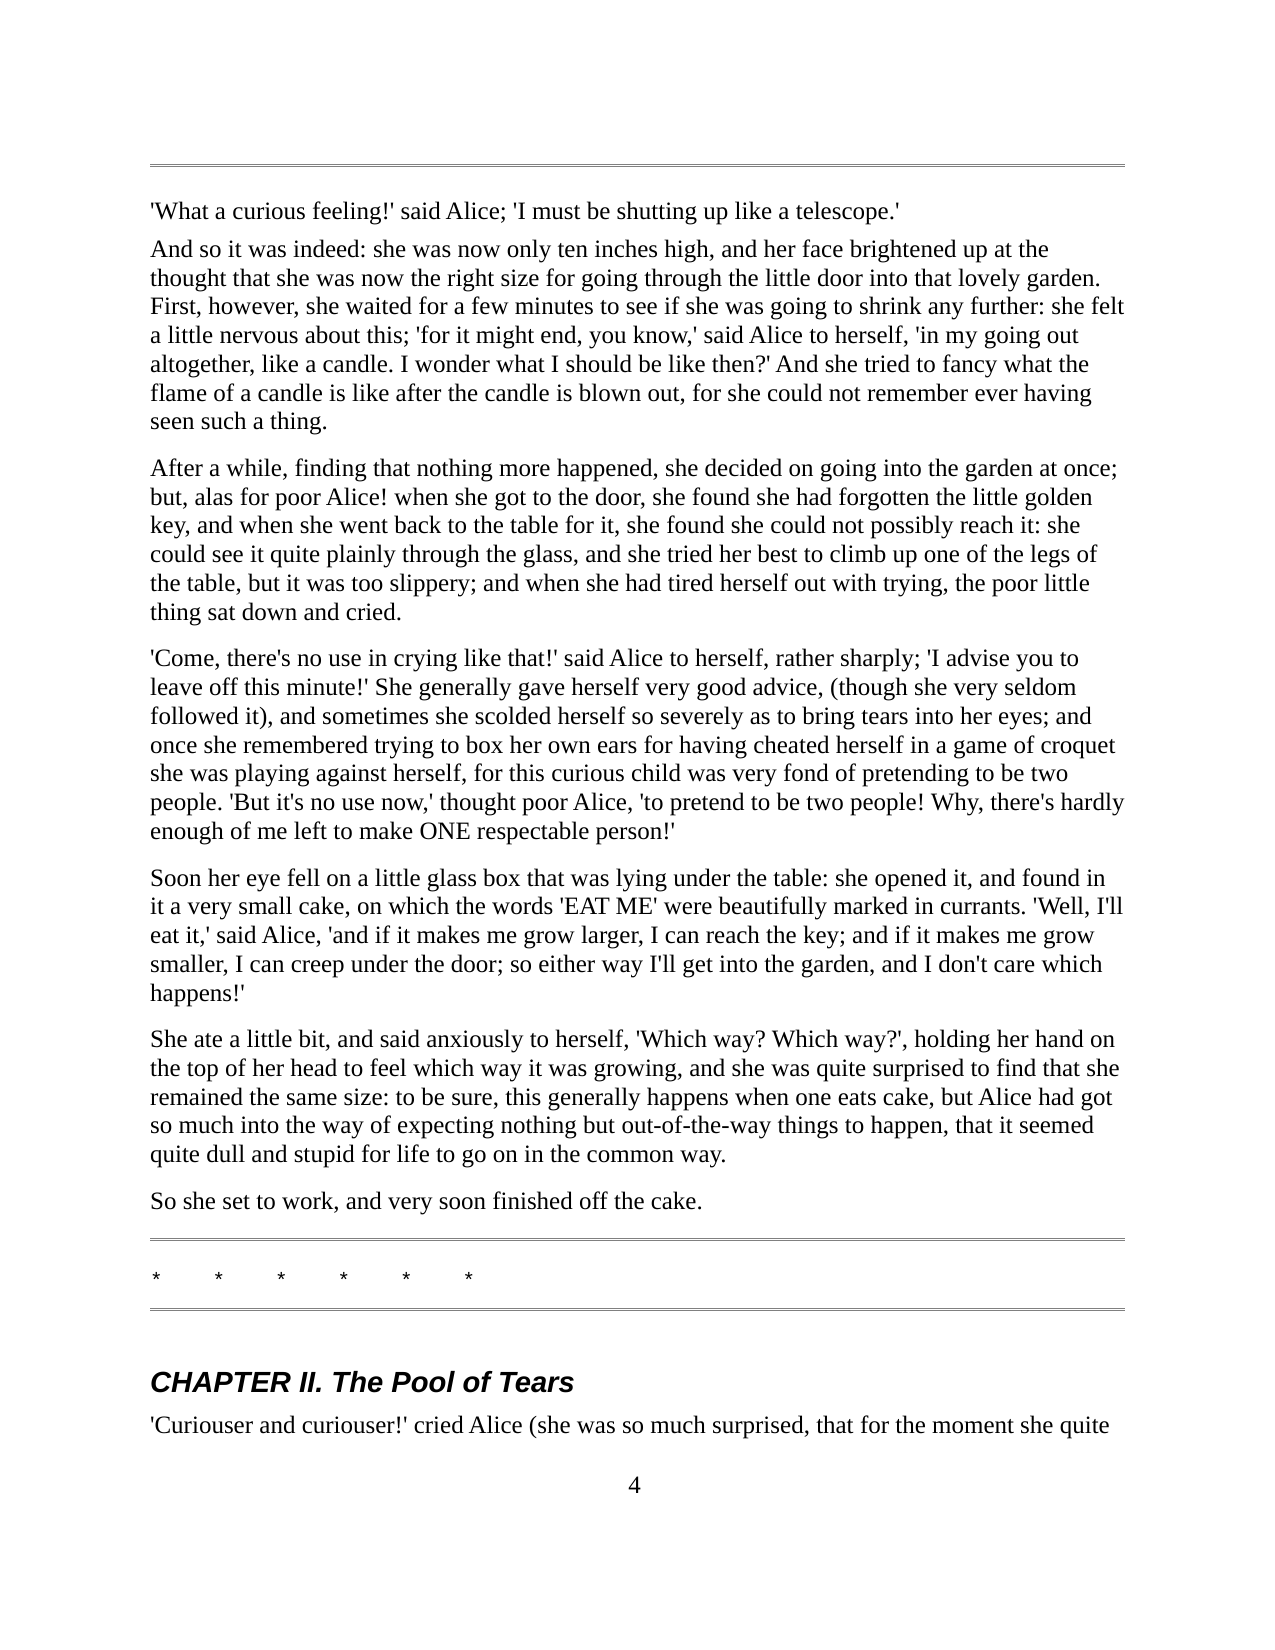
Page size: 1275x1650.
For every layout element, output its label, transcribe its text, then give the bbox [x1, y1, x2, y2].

text And so it was indeed: she was now only ten inches high, and her face brightened up at the thought that she was now the right size for going through the little door into that lovely garden. First, however, she waited for a few minutes to see if she was going to shrink any further: she felt a little nervous about this; 'for it might end, you know,' said Alice to herself, 'in my going out altogether, like a candle. I wonder what I should be like then?' And she tried to fancy what the flame of a candle is like after the candle is blown out, for she could not remember ever having seen such a thing. [150, 234, 1125, 435]
text After a while, finding that nothing more happened, she decided on going into the garden at once; but, alas for poor Alice! when she got to the door, she found she had forgotten the little golden key, and when she went back to the table for it, she found she could not possibly reach it: she could see it quite plainly through the glass, and she tried her best to climb up one of the legs of the table, but it was too slippery; and when she had tired herself out with trying, the poor little thing sat down and cried. [150, 453, 1125, 626]
text 'What a curious feeling!' said Alice; 'I must be shutting up like a telescope.' [150, 196, 1125, 225]
subtitle CHAPTER II. The Pool of Tears [150, 1364, 1125, 1398]
text So she set to work, and very soon finished off the cake. [150, 1186, 1125, 1215]
text * * * * * * [150, 1270, 1125, 1293]
text She ate a little bit, and said anxiously to herself, 'Which way? Which way?', holding her hand on the top of her head to feel which way it was growing, and she was quite surprised to find that she remained the same size: to be sure, this generally happens when one eats cake, but Alice had got so much into the way of expecting nothing but out-of-the-way things to happen, that it seemed quite dull and stupid for life to go on in the common way. [150, 1024, 1125, 1168]
text 'Come, there's no use in crying like that!' said Alice to herself, rather sharply; 'I advise you to leave off this minute!' She generally gave herself very good advice, (though she very seldom followed it), and sometimes she scolded herself so severely as to bring tears into her eyes; and once she remembered trying to box her own ears for having cheated herself in a game of croquet she was playing against herself, for this curious child was very fond of pretending to be two people. 'But it's no use now,' thought poor Alice, 'to pretend to be two people! Why, there's hardly enough of me left to make ONE respectable person!' [150, 643, 1125, 845]
text 'Curiouser and curiouser!' cried Alice (she was so much surprised, that for the moment she quite [150, 1411, 1125, 1439]
text Soon her eye fell on a little glass box that was lying under the table: she opened it, and found in it a very small cake, on which the words 'EAT ME' were beautifully marked in currants. 'Well, I'll eat it,' said Alice, 'and if it makes me grow larger, I can reach the key; and if it makes me grow smaller, I can creep under the door; so either way I'll get into the garden, and I don't care which happens!' [150, 863, 1125, 1006]
